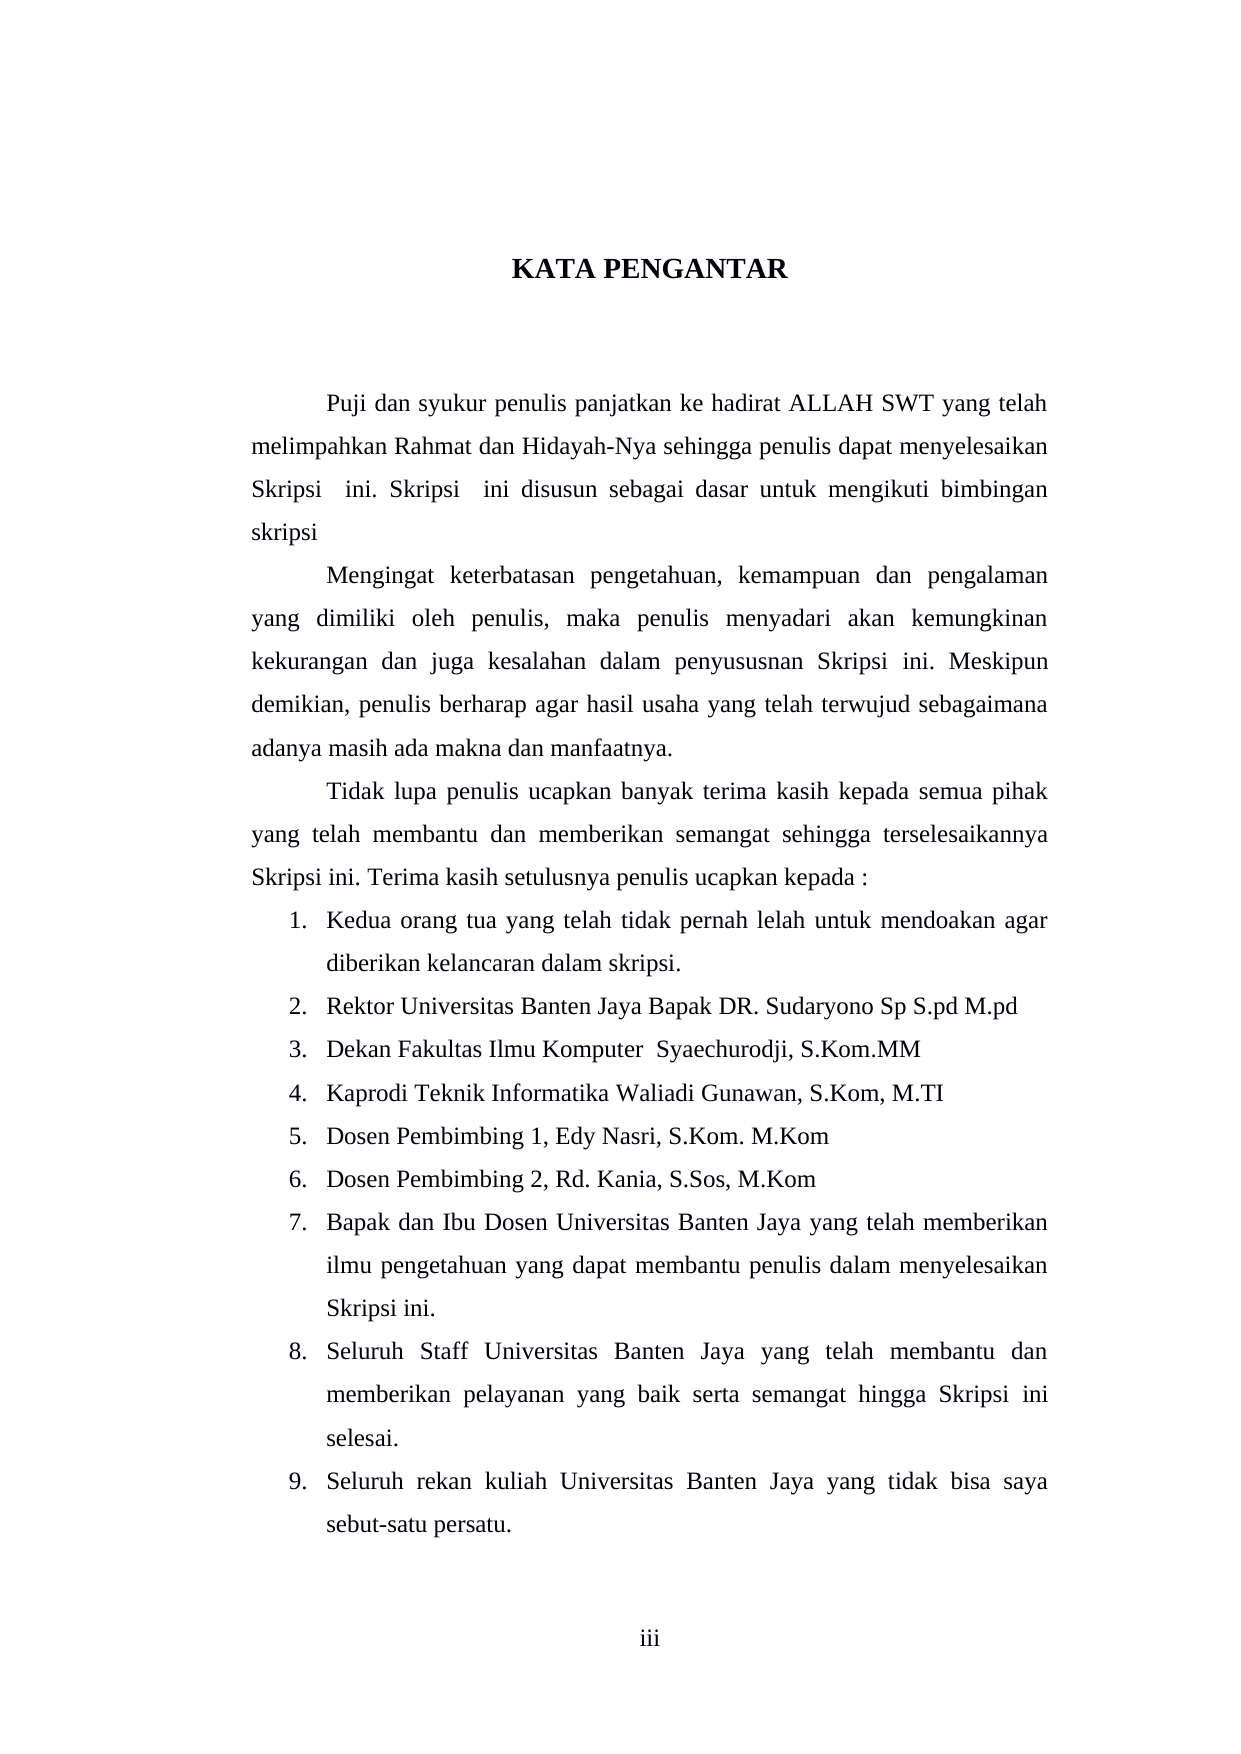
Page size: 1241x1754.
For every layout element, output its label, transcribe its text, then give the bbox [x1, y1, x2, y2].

list Bapak dan Ibu Dosen Universitas Banten Jaya yang telah memberikan ilmu pengetahuan yang dapat membantu penulis dalam menyelesaikan Skripsi ini. [288, 1207, 1048, 1322]
text Tidak lupa penulis ucapkan banyak terima kasih kepada semua pihak yang telah membantu dan memberikan semangat sehingga terselesaikannya Skripsi ini. Terima kasih setulusnya penulis ucapkan kepada : [251, 776, 1048, 891]
list Kedua orang tua yang telah tidak pernah lelah untuk mendoakan agar diberikan kelancaran dalam skripsi. [288, 905, 1048, 977]
list Seluruh Staff Universitas Banten Jaya yang telah membantu dan memberikan pelayanan yang baik serta semangat hingga Skripsi ini selesai. [288, 1336, 1048, 1451]
list Dosen Pembimbing 1, Edy Nasri, S.Kom. M.Kom [288, 1121, 1048, 1149]
list Dosen Pembimbing 2, Rd. Kania, S.Sos, M.Kom [288, 1164, 1048, 1193]
list Seluruh rekan kuliah Universitas Banten Jaya yang tidak bisa saya sebut-satu persatu. [288, 1466, 1048, 1538]
text KATA PENGANTAR [251, 251, 1048, 284]
list Dekan Fakultas Ilmu Komputer Syaechurodji, S.Kom.MM [288, 1034, 1048, 1063]
list Rektor Universitas Banten Jaya Bapak DR. Sudaryono Sp S.pd M.pd [288, 991, 1048, 1020]
text Puji dan syukur penulis panjatkan ke hadirat ALLAH SWT yang telah melimpahkan Rahmat dan Hidayah-Nya sehingga penulis dapat menyelesaikan Skripsi ini. Skripsi ini disusun sebagai dasar untuk mengikuti bimbingan skripsi [251, 388, 1048, 546]
list Kaprodi Teknik Informatika Waliadi Gunawan, S.Kom, M.TI [288, 1078, 1048, 1106]
text Mengingat keterbatasan pengetahuan, kemampuan dan pengalaman yang dimiliki oleh penulis, maka penulis menyadari akan kemungkinan kekurangan dan juga kesalahan dalam penyususnan Skripsi ini. Meskipun demikian, penulis berharap agar hasil usaha yang telah terwujud sebagaimana adanya masih ada makna dan manfaatnya. [251, 560, 1048, 761]
